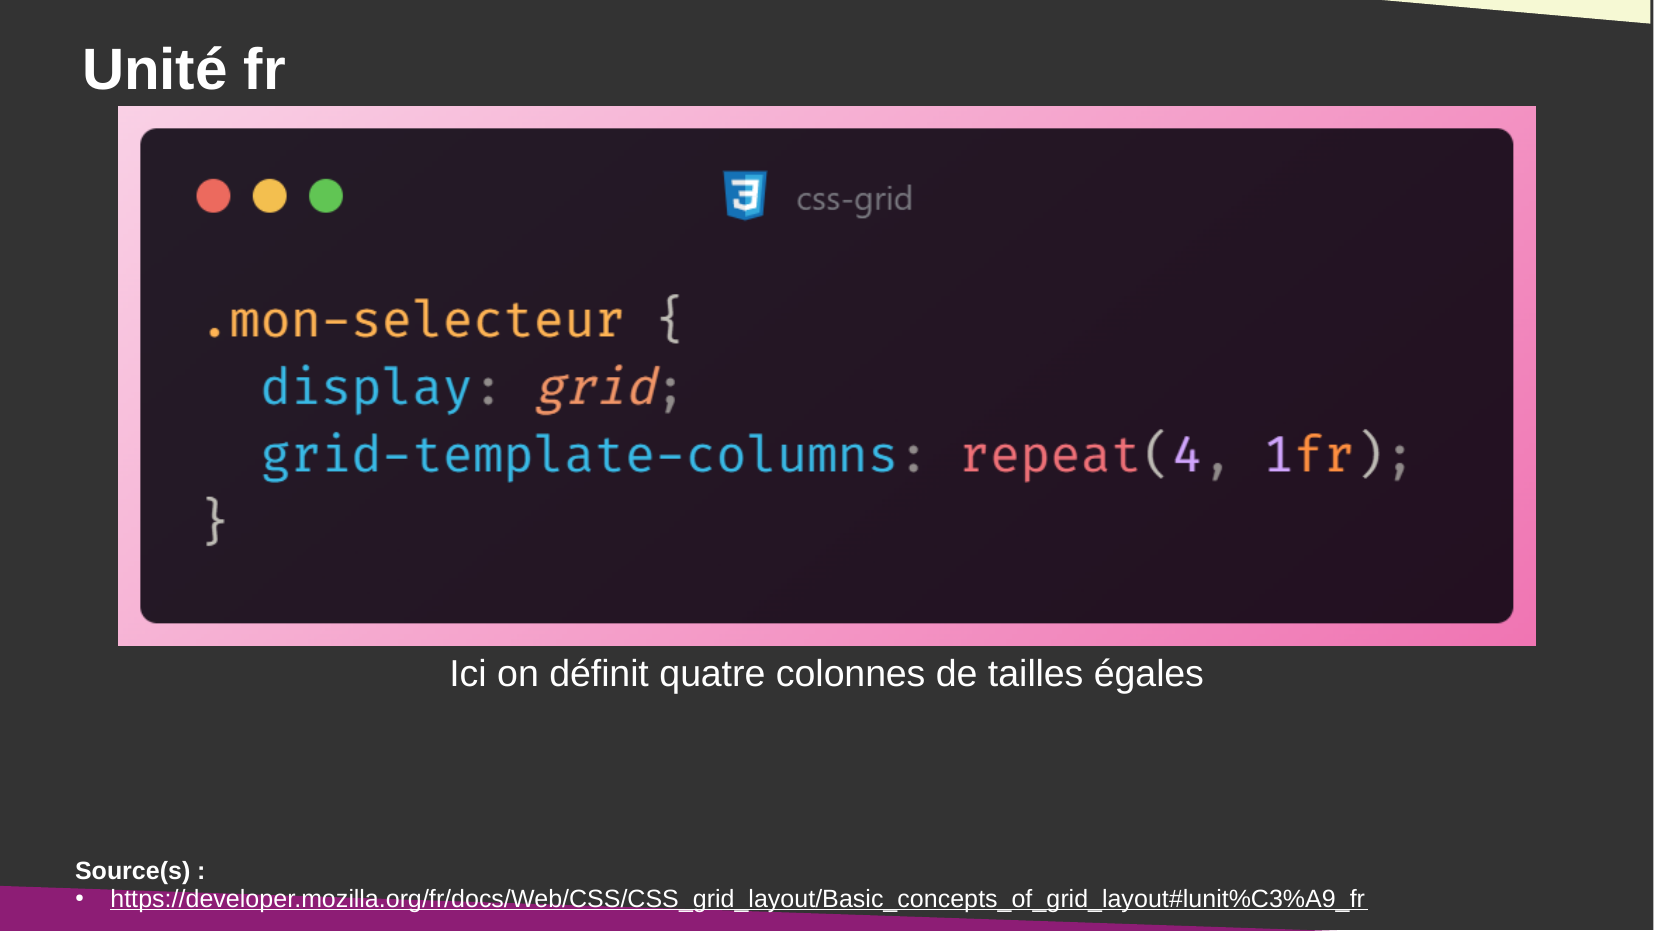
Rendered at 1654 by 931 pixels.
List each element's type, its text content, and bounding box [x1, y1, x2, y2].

text_box [0, 885, 1337, 931]
picture [118, 106, 1536, 645]
text_box [1382, 0, 1651, 24]
title Unité fr [82, 37, 1571, 122]
text_box Ici on définit quatre colonnes de tailles égales [118, 645, 1536, 721]
text_box Source(s) : https://developer.mozilla.org/fr/docs/Web/CSS/CSS_grid_layout/Basic_concepts_of_grid_layout#lunit%C3%A9_fr [60, 838, 1546, 920]
